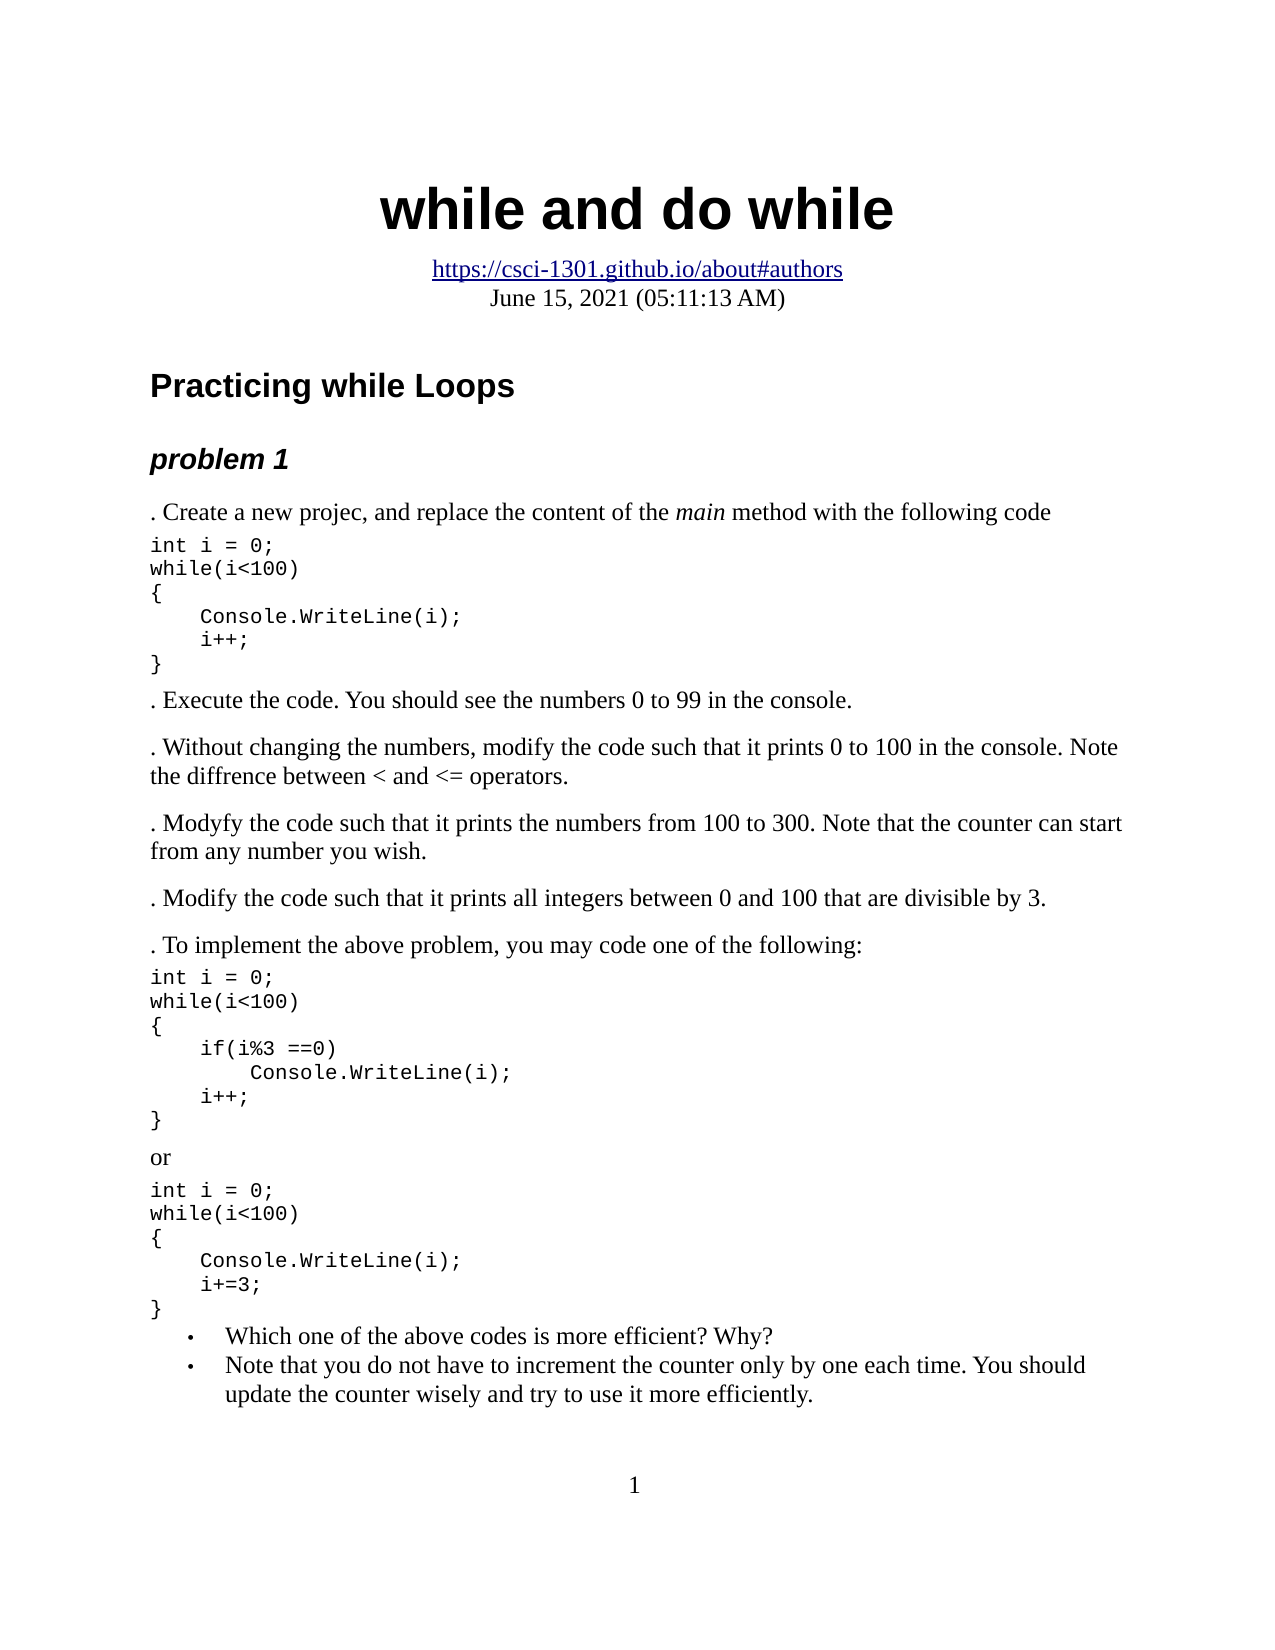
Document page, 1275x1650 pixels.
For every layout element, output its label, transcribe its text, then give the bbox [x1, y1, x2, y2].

text { [150, 582, 1125, 606]
text } [150, 653, 1125, 677]
text . Without changing the numbers, modify the code such that it prints 0 to 100 in the console. Note the diffrence between < and <= operators. [150, 732, 1125, 790]
text . Create a new projec, and replace the content of the main method with the following code [150, 497, 1125, 526]
list Note that you do not have to increment the counter only by one each time. You should update the counter wisely and try to use it more efficiently. [187, 1350, 1125, 1408]
text . Execute the code. You should see the numbers 0 to 99 in the console. [150, 686, 1125, 714]
title while and do while [150, 175, 1125, 242]
list Which one of the above codes is more efficient? Why? [187, 1321, 1125, 1350]
text while(i<100) [150, 558, 1125, 582]
text Console.WriteLine(i); [150, 606, 1125, 629]
text } [150, 1298, 1125, 1321]
text i+=3; [150, 1274, 1125, 1298]
text i++; [150, 1086, 1125, 1109]
subtitle problem 1 [150, 442, 1125, 476]
text Console.WriteLine(i); [150, 1062, 1125, 1086]
text . Modify the code such that it prints all integers between 0 and 100 that are divisible by 3. [150, 883, 1125, 912]
text while(i<100) [150, 1203, 1125, 1227]
text { [150, 1227, 1125, 1251]
text while(i<100) [150, 991, 1125, 1015]
text . Modyfy the code such that it prints the numbers from 100 to 300. Note that the counter can start from any number you wish. [150, 808, 1125, 865]
text https://csci-1301.github.io/about#authors [150, 254, 1125, 283]
text { [150, 1015, 1125, 1038]
text int i = 0; [150, 967, 1125, 991]
text i++; [150, 629, 1125, 653]
text or [150, 1142, 1125, 1171]
text Console.WriteLine(i); [150, 1251, 1125, 1274]
subtitle Practicing while Loops [150, 366, 1125, 404]
text } [150, 1109, 1125, 1133]
text June 15, 2021 (05:11:13 AM) [150, 283, 1125, 312]
text int i = 0; [150, 1179, 1125, 1203]
text . To implement the above problem, you may code one of the following: [150, 930, 1125, 958]
text if(i%3 ==0) [150, 1038, 1125, 1062]
text int i = 0; [150, 535, 1125, 558]
